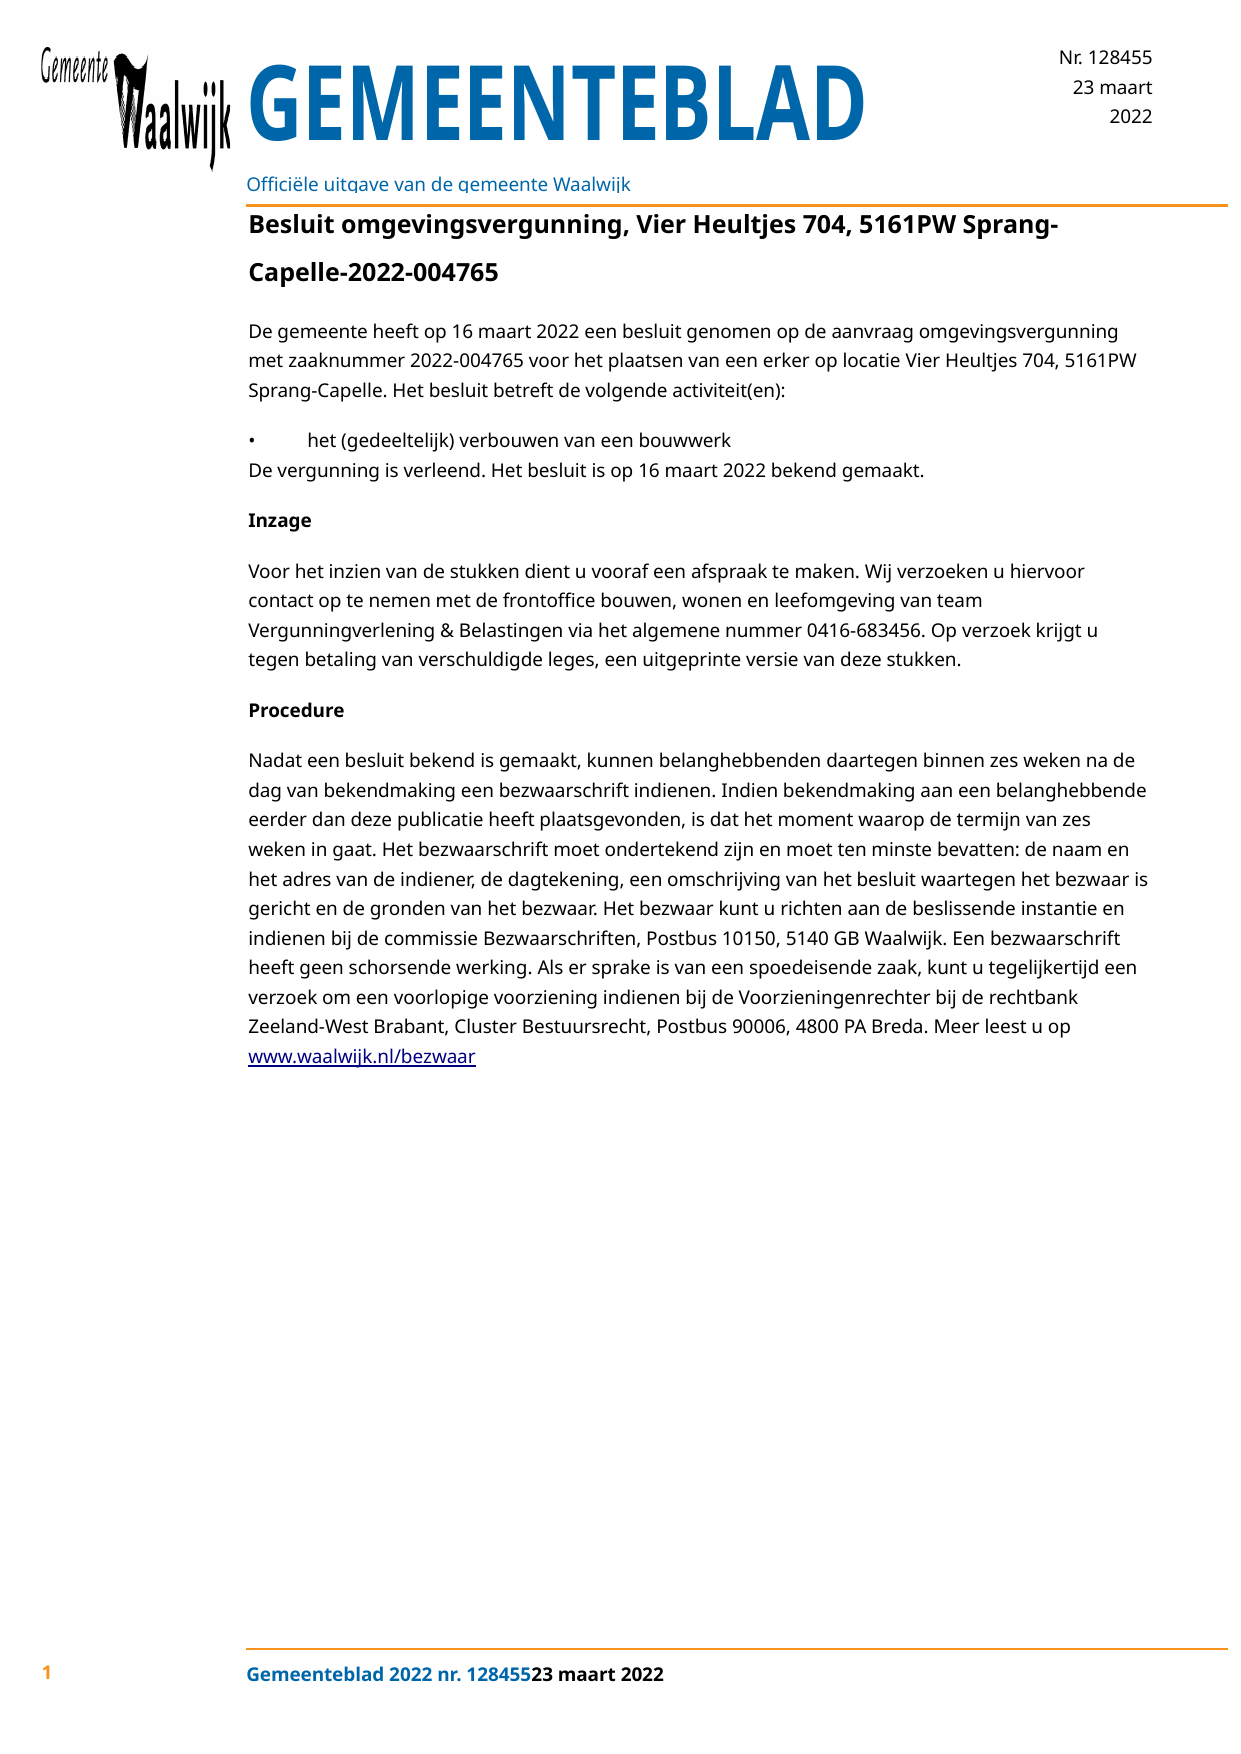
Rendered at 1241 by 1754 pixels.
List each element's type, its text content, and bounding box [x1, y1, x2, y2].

list het (gedeeltelijk) verbouwen van een bouwwerk [248, 427, 1152, 453]
picture [41, 47, 231, 172]
text Procedure [248, 697, 1152, 723]
text De gemeente heeft op 16 maart 2022 een besluit genomen op de aanvraag omgevingsvergunning met zaaknummer 2022-004765 voor het plaatsen van een erker op locatie Vier Heultjes 704, 5161PW Sprang-Capelle. Het besluit betreft de volgende activiteit(en): [248, 318, 1152, 403]
text Besluit omgevingsvergunning, Vier Heultjes 704, 5161PW Sprang-Capelle-2022-004765 [248, 207, 1152, 288]
text Inzage [248, 507, 1152, 533]
text Voor het inzien van de stukken dient u vooraf een afspraak te maken. Wij verzoeken u hiervoor contact op te nemen met de frontoffice bouwen, wonen en leefomgeving van team Vergunningverlening & Belastingen via het algemene nummer 0416-683456. Op verzoek krijgt u tegen betaling van verschuldigde leges, een uitgeprinte versie van deze stukken. [248, 558, 1152, 672]
text De vergunning is verleend. Het besluit is op 16 maart 2022 bekend gemaakt. [248, 457, 1152, 483]
text Nadat een besluit bekend is gemaakt, kunnen belanghebbenden daartegen binnen zes weken na de dag van bekendmaking een bezwaarschrift indienen. Indien bekendmaking aan een belanghebbende eerder dan deze publicatie heeft plaatsgevonden, is dat het moment waarop de termijn van zes weken in gaat. Het bezwaarschrift moet ondertekend zijn en moet ten minste bevatten: de naam en het adres van de indiener, de dagtekening, een omschrijving van het besluit waartegen het bezwaar is gericht en de gronden van het bezwaar. Het bezwaar kunt u richten aan de beslissende instantie en indienen bij de commissie Bezwaarschriften, Postbus 10150, 5140 GB Waalwijk. Een bezwaarschrift heeft geen schorsende werking. Als er sprake is van een spoedeisende zaak, kunt u tegelijkertijd een verzoek om een voorlopige voorziening indienen bij de Voorzieningenrechter bij de rechtbank Zeeland-West Brabant, Cluster Bestuursrecht, Postbus 90006, 4800 PA Breda. Meer leest u op www.waalwijk.nl/bezwaar [248, 747, 1152, 1069]
